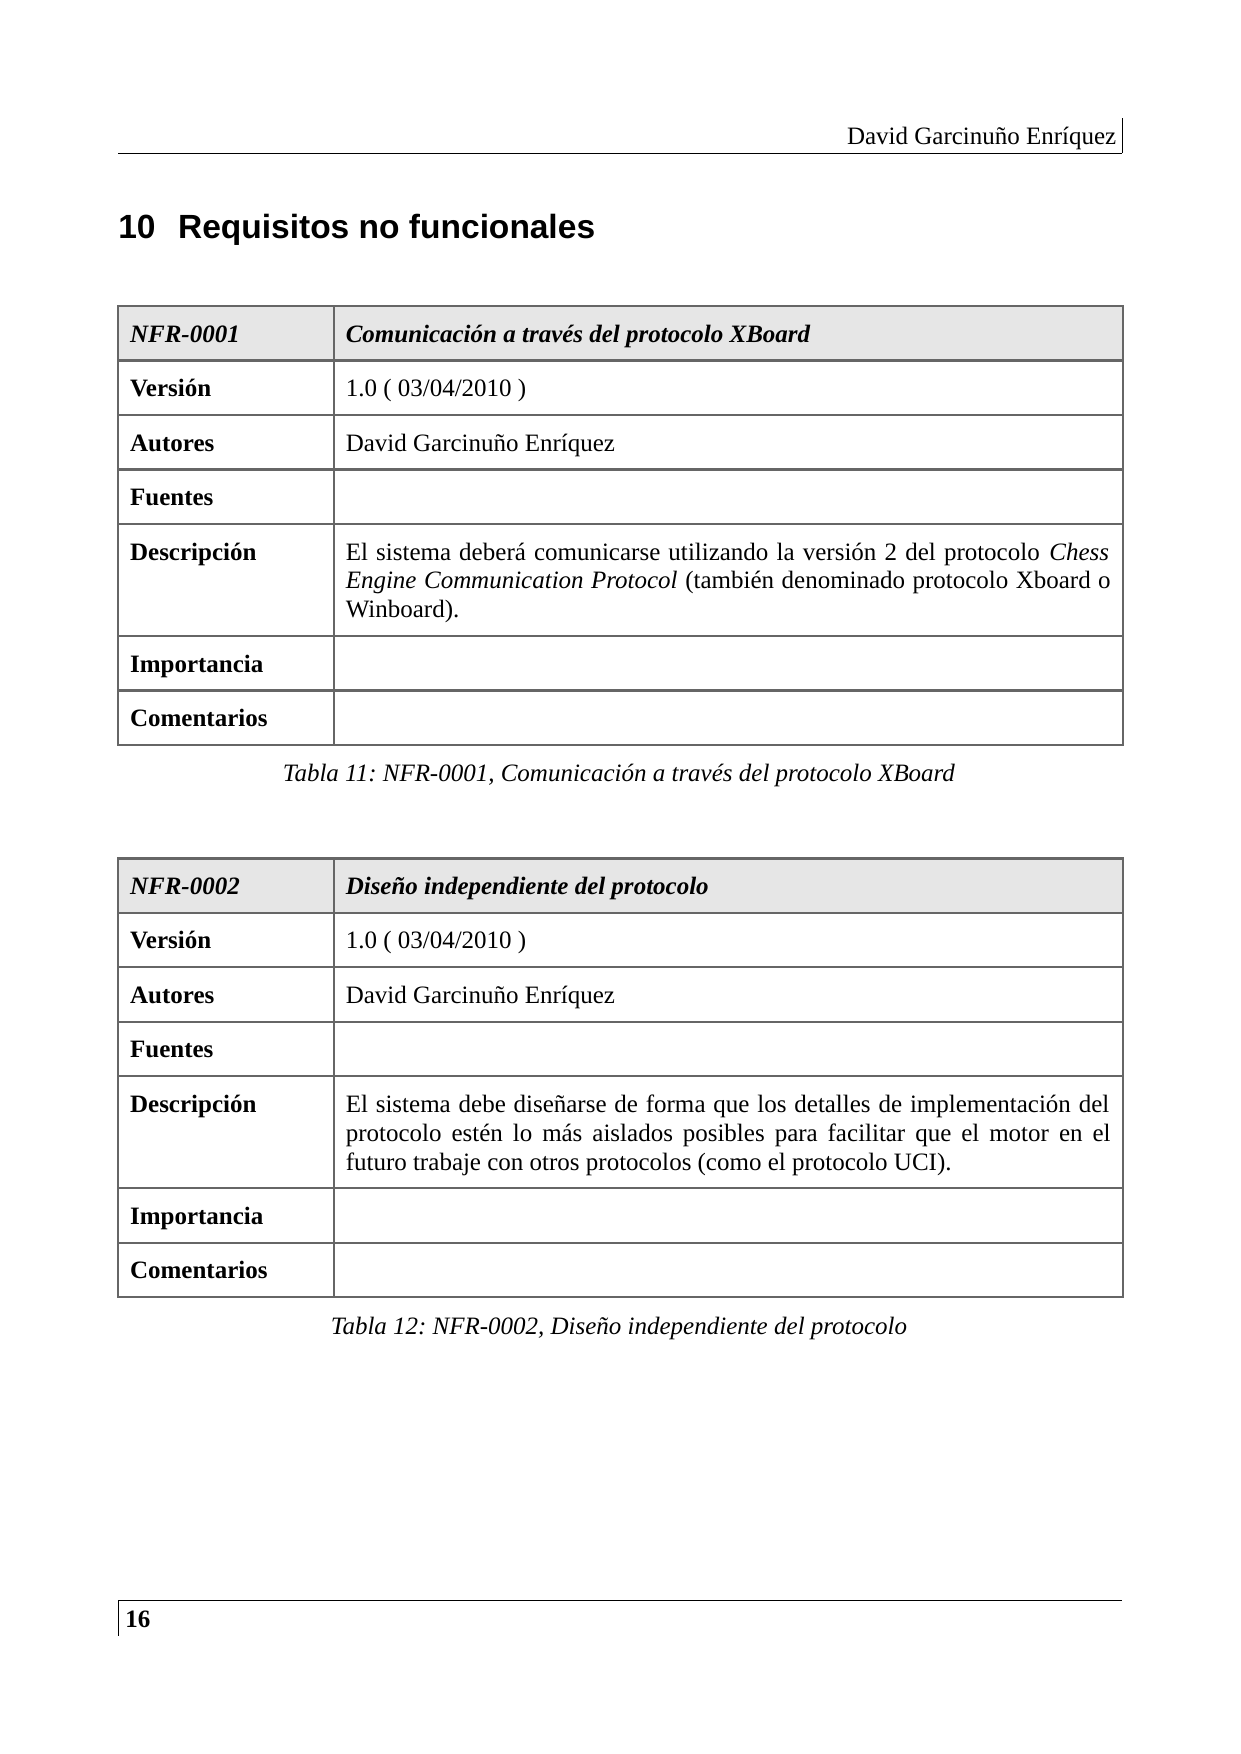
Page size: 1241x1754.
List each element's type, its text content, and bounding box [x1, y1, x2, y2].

table_cell [335, 637, 1122, 689]
table_cell Comentarios [119, 1244, 333, 1296]
table_cell Versión [119, 362, 333, 414]
table_cell Comentarios [119, 692, 333, 744]
table_cell Importancia [119, 637, 333, 689]
text Tabla 12: NFR-0002, Diseño independiente del protocolo [118, 1311, 1122, 1339]
table_cell [335, 692, 1122, 744]
table_cell David Garcinuño Enríquez [335, 416, 1122, 468]
table_header Diseño independiente del protocolo [335, 860, 1122, 912]
table_cell Autores [119, 416, 333, 468]
table_cell Autores [119, 968, 333, 1021]
text Tabla 11: NFR-0001, Comunicación a través del protocolo XBoard [118, 758, 1122, 787]
table_cell Fuentes [119, 1023, 333, 1075]
subtitle Requisitos no funcionales [118, 207, 1122, 246]
table_cell 1.0 ( 03/04/2010 ) [335, 914, 1122, 966]
table_header NFR-0001 [119, 307, 333, 359]
table_cell [335, 1244, 1122, 1296]
table_cell David Garcinuño Enríquez [335, 968, 1122, 1021]
table_header Comunicación a través del protocolo XBoard [335, 307, 1122, 359]
table_header NFR-0002 [119, 860, 333, 912]
table_cell Descripción [119, 1077, 333, 1187]
table_cell El sistema debe diseñarse de forma que los detalles de implementación del protocolo estén lo más aislados posibles para facilitar que el motor en el futuro trabaje con otros protocolos (como el protocolo UCI). [335, 1077, 1122, 1187]
table_cell Descripción [119, 525, 333, 635]
table_cell Versión [119, 914, 333, 966]
table_cell Fuentes [119, 471, 333, 523]
table_cell Importancia [119, 1189, 333, 1242]
table_cell [335, 471, 1122, 523]
table_cell 1.0 ( 03/04/2010 ) [335, 362, 1122, 414]
table_cell [335, 1023, 1122, 1075]
table_cell [335, 1189, 1122, 1242]
table_cell El sistema deberá comunicarse utilizando la versión 2 del protocolo Chess Engine Communication Protocol (también denominado protocolo Xboard o Winboard). [335, 525, 1122, 635]
